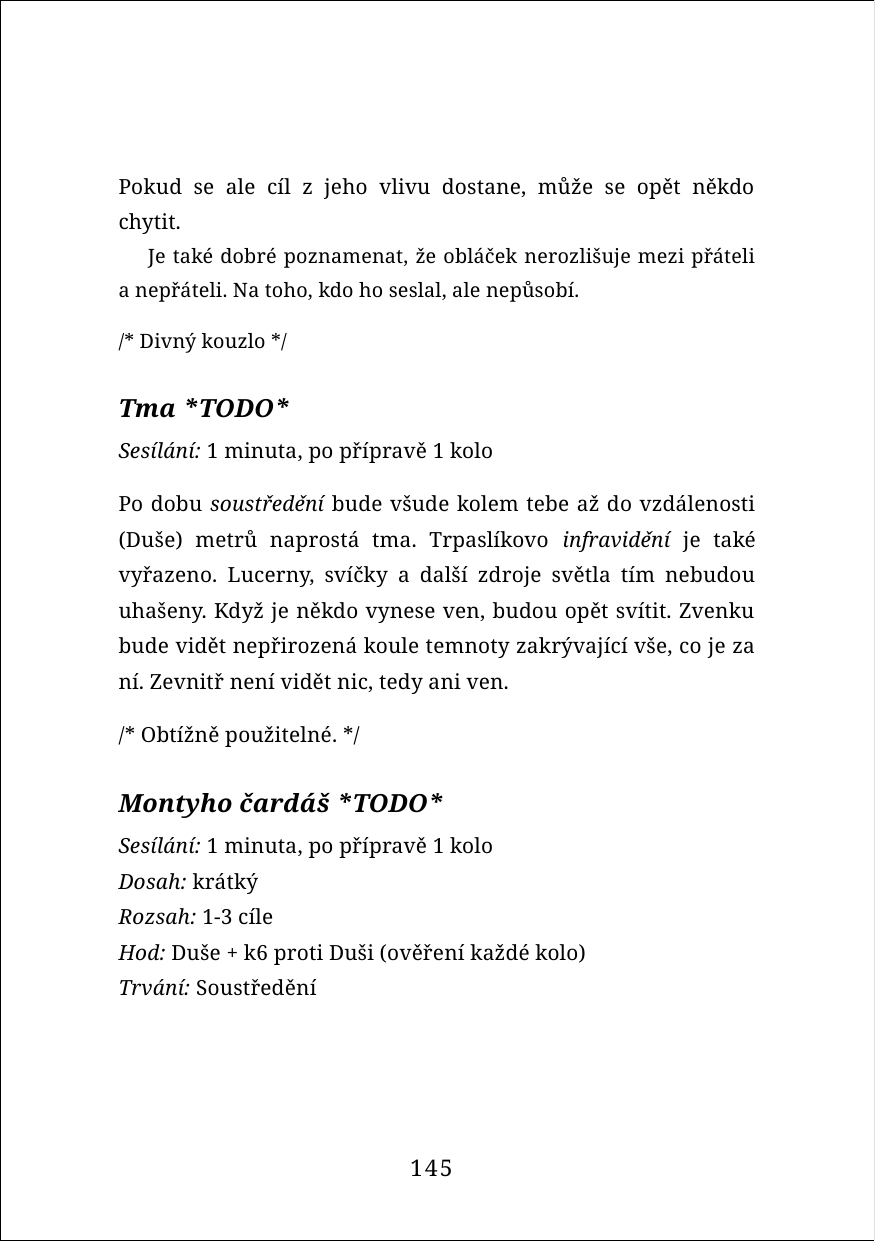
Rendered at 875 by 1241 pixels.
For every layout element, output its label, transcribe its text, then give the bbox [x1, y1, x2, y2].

text Sesílání: 1 minuta, po přípravě 1 kolo [118, 436, 756, 465]
text Sesílání: 1 minuta, po přípravě 1 kolo Dosah: krátký Rozsah: 1-3 cíle Hod: Duše + k6 proti Duši (ověření každé kolo) Trvání: Soustředění [118, 831, 756, 1002]
text /* Obtížně použitelné. */ [118, 720, 756, 749]
subtitle Tma *TODO* [118, 391, 756, 424]
text Po dobu soustředění bude všude kolem tebe až do vzdálenosti (Duše) metrů naprostá tma. Trpaslíkovo infravidění je také vyřazeno. Lucerny, svíčky a další zdroje světla tím nebudou uhašeny. Když je někdo vynese ven, budou opět svítit. Zvenku bude vidět nepřirozená koule temnoty zakrývající vše, co je za ní. Zevnitř není vidět nic, tedy ani ven. [118, 489, 756, 696]
text /* Divný kouzlo */ [118, 327, 756, 354]
subtitle Montyho čardáš *TODO* [118, 785, 756, 819]
text Pokud se ale cíl z jeho vlivu dostane, může se opět někdo chytit. Je také dobré poznamenat, že obláček nerozlišuje mezi přáteli a nepřáteli. Na toho, kdo ho seslal, ale nepůsobí. [118, 172, 756, 303]
